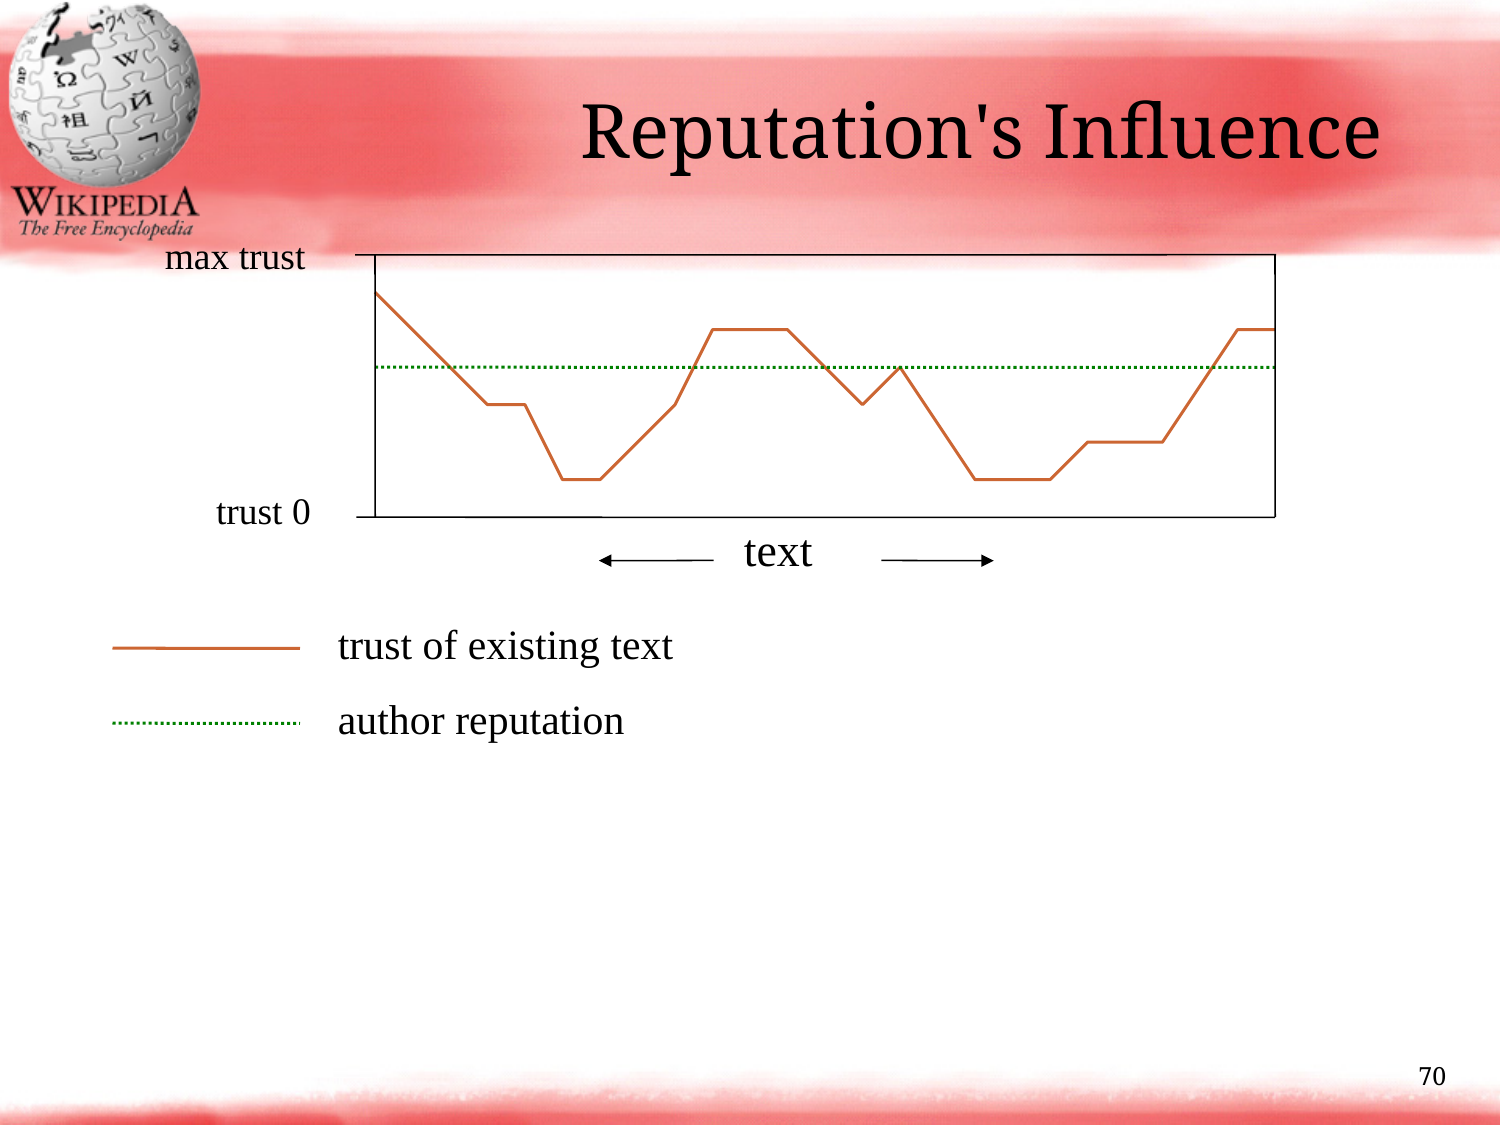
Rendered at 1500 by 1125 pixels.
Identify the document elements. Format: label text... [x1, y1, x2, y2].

text_box text [729, 513, 828, 584]
text_box author reputation [323, 685, 640, 751]
title Reputation's Influence [247, 61, 1384, 198]
picture [0, 0, 1500, 1125]
text_box trust of existing text [323, 610, 689, 676]
text_box max trust [150, 224, 321, 285]
text_box trust 0 [201, 479, 327, 540]
